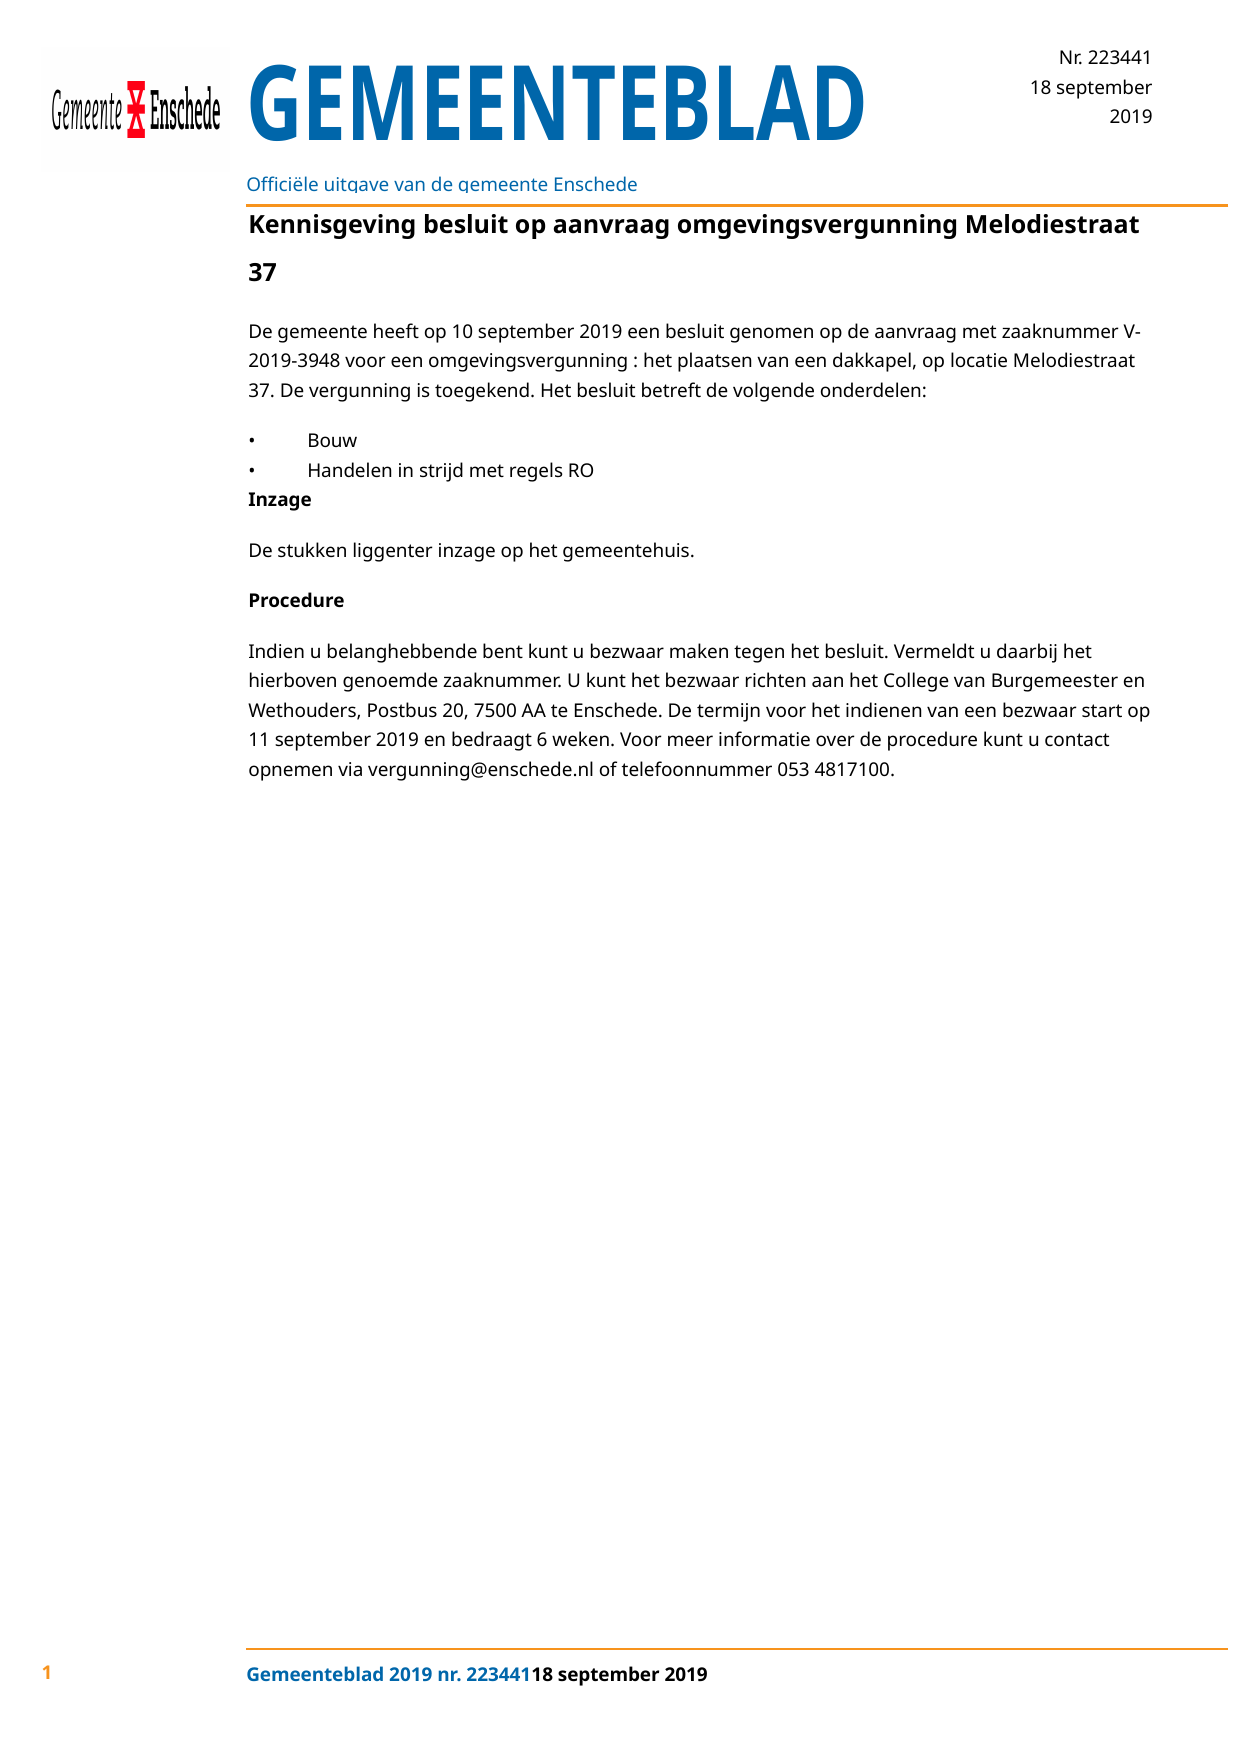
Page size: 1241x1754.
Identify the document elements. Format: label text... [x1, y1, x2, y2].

list Bouw [248, 427, 1152, 453]
text Indien u belanghebbende bent kunt u bezwaar maken tegen het besluit. Vermeldt u daarbij het hierboven genoemde zaaknummer. U kunt het bezwaar richten aan het College van Burgemees­ter en Wethouders, Postbus 20, 7500 AA te Enschede. De termijn voor het indienen van een bezwaar start op 11 september 2019 en bedraagt 6 weken. Voor meer informatie over de procedure kunt u contact opnemen via vergunning@enschede.nl of telefoonnummer 053 4817100. [248, 638, 1152, 782]
text Procedure [248, 587, 1152, 613]
list Handelen in strijd met regels RO [248, 457, 1152, 483]
text Kennisgeving besluit op aanvraag omgevingsvergunning Melodiestraat 37 [248, 207, 1152, 288]
text Inzage [248, 487, 1152, 512]
picture [41, 47, 231, 172]
text De gemeente heeft op 10 september 2019 een besluit genomen op de aanvraag met zaaknummer V-2019-3948 voor een omgevingsvergunning : het plaatsen van een dakkapel, op locatie Melodiestraat 37. De vergunning is toegekend. Het besluit betreft de volgende onderdelen: [248, 318, 1152, 403]
text De stukken liggenter inzage op het gemeentehuis. [248, 537, 1152, 563]
